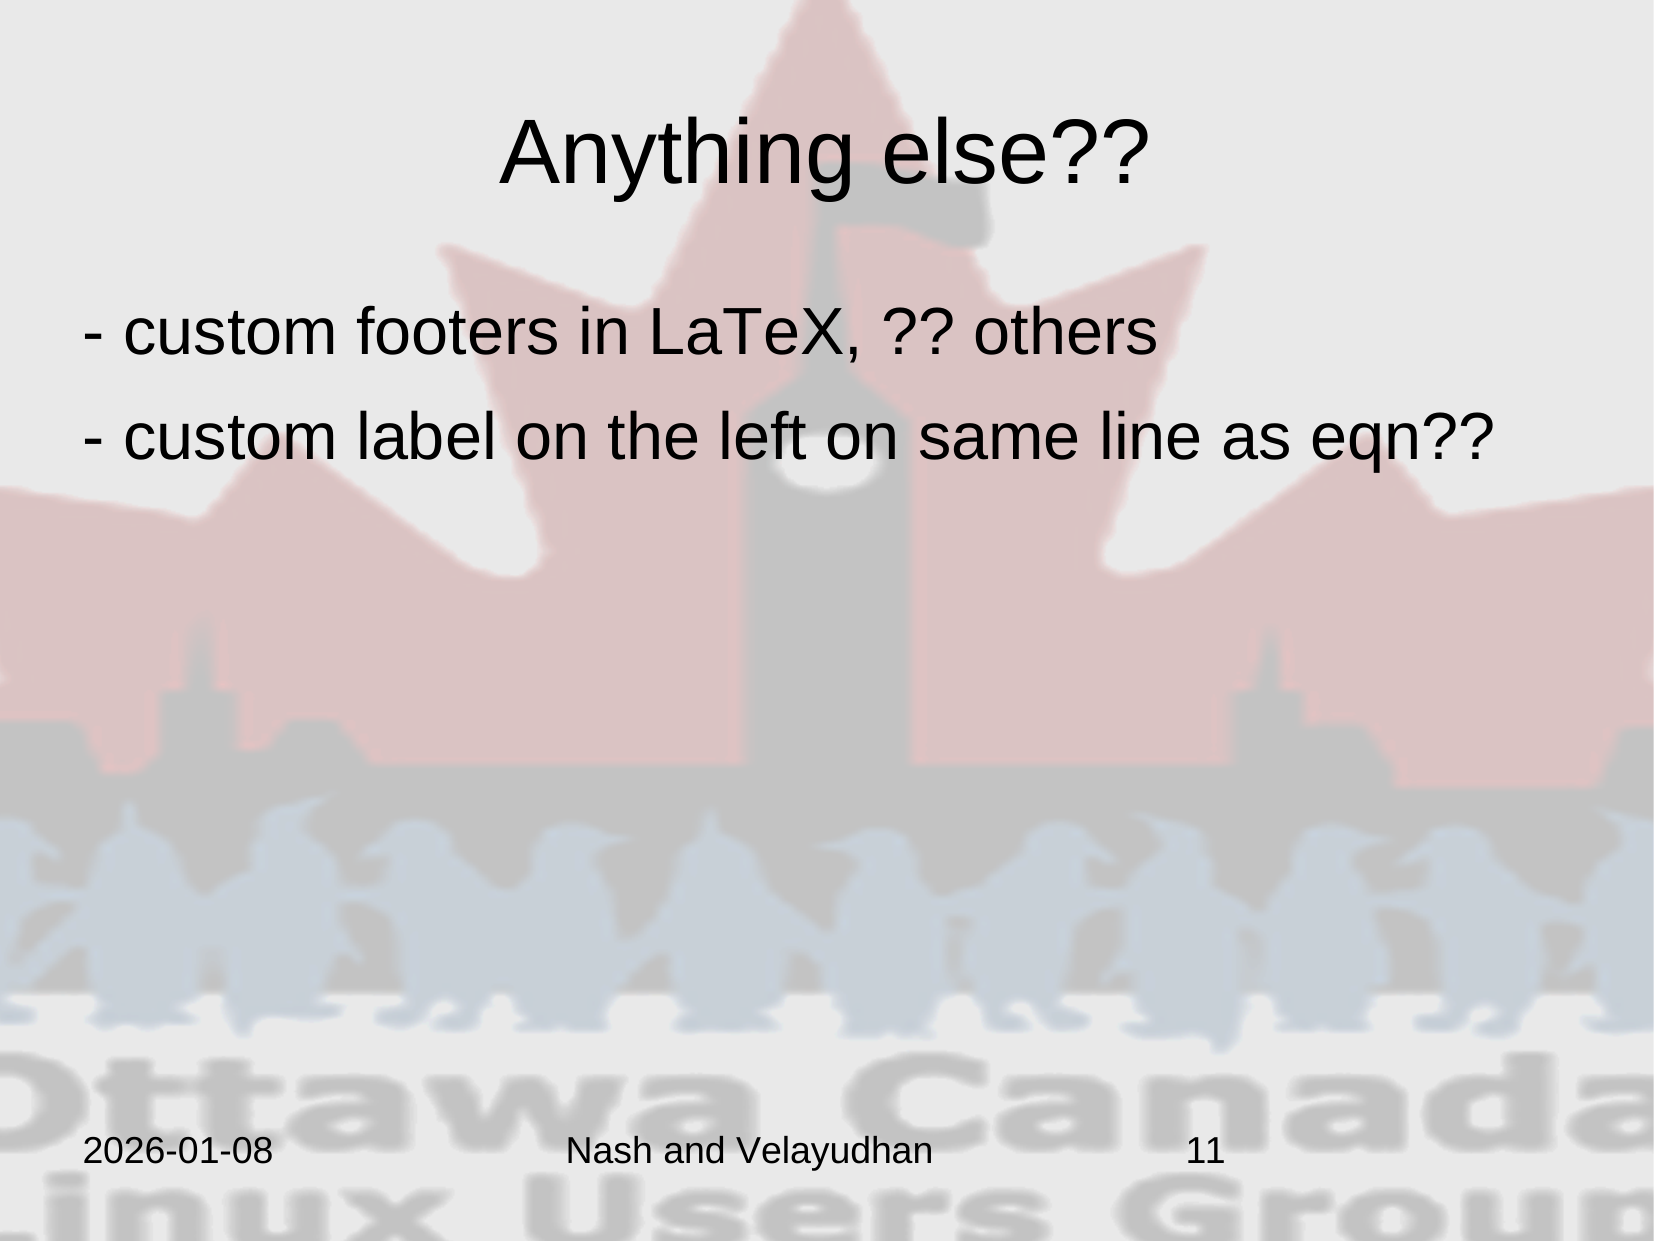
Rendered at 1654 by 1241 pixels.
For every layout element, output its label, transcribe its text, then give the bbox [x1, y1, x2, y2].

list - custom footers in LaTeX, ?? others - custom label on the left on same line as eqn?? [82, 290, 1570, 1009]
title Anything else?? [82, 49, 1570, 256]
picture [0, 0, 1654, 1241]
